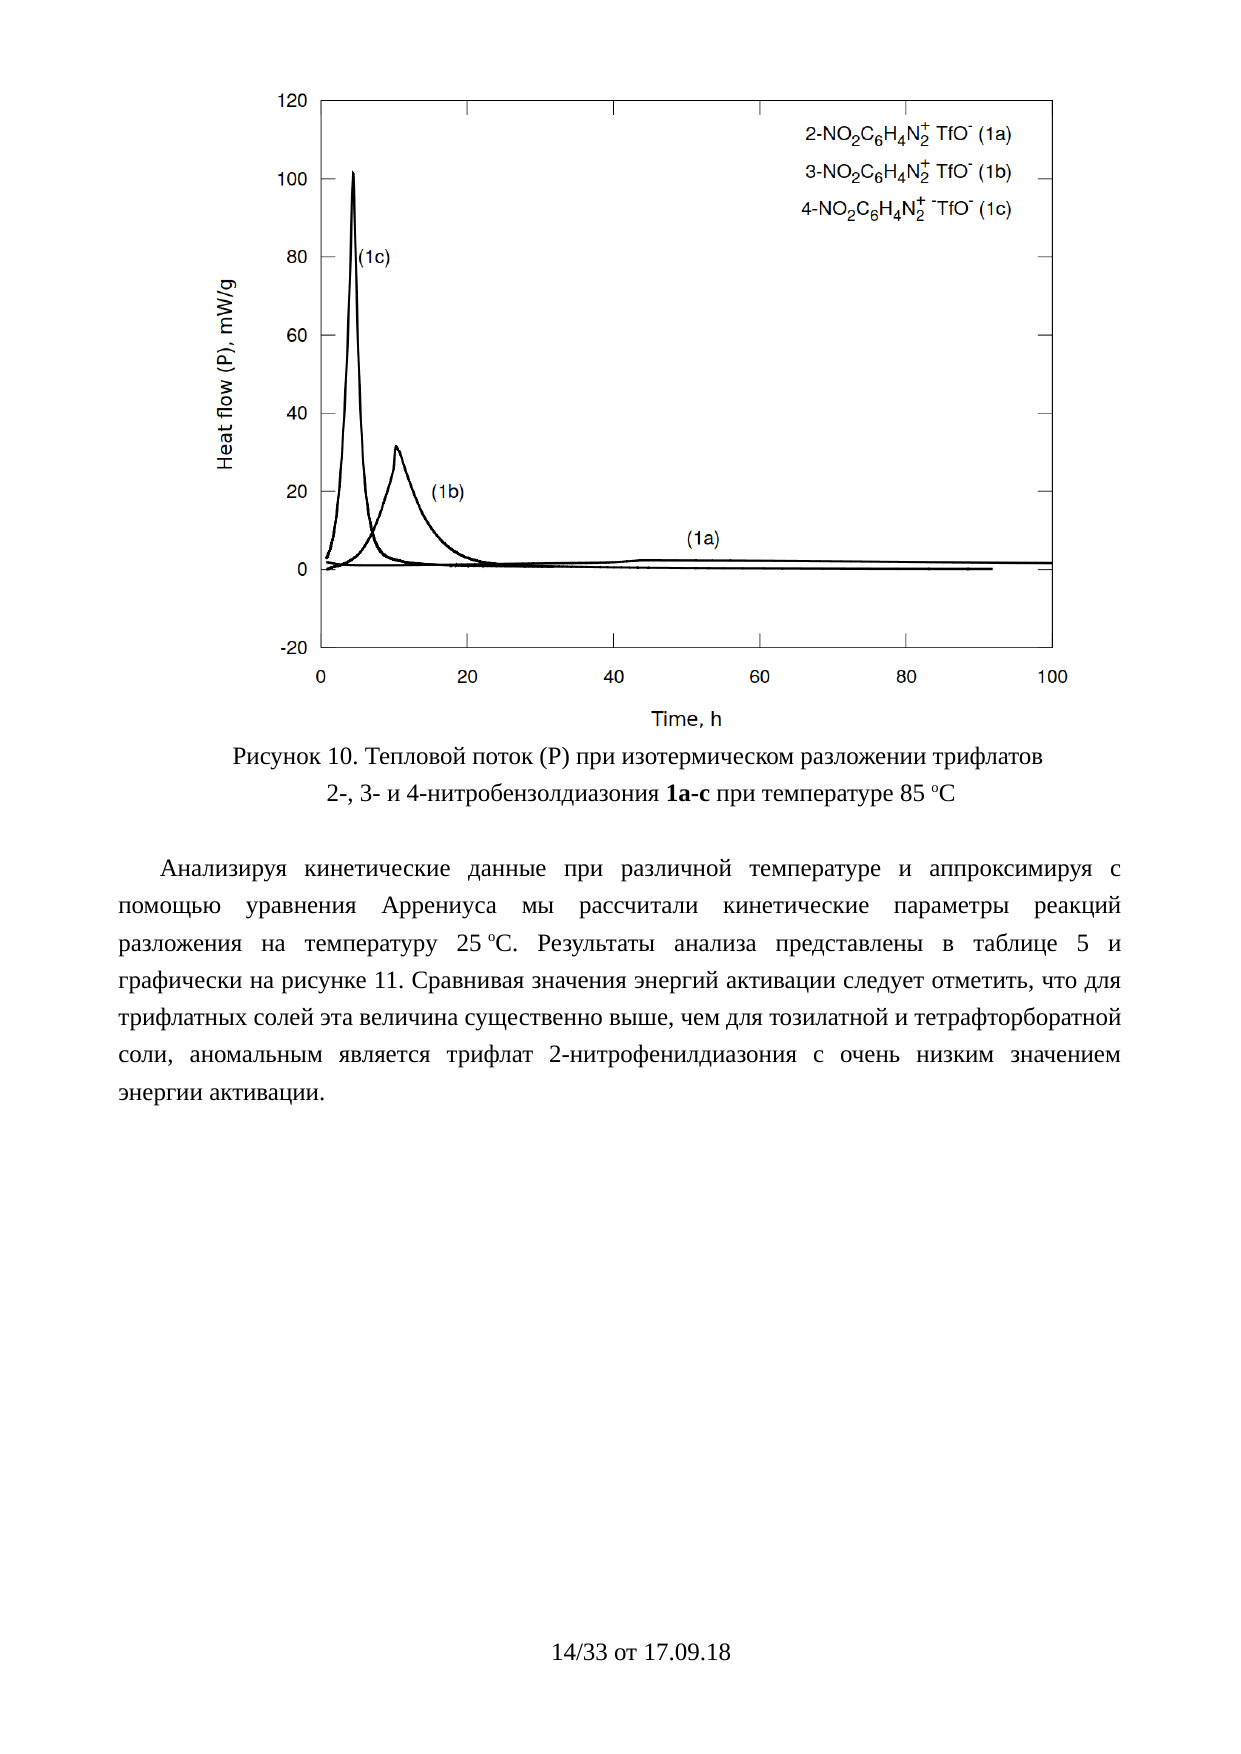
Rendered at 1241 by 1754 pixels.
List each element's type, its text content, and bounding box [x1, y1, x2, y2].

picture [210, 88, 1071, 733]
text Рисунок 10. Тепловой поток (P) при изотермическом разложении трифлатов [118, 741, 1122, 770]
text Анализируя кинетические данные при различной температуре и аппроксимируя с помощью уравнения Аррениуса мы рассчитали кинетические параметры реакций разложения на температуру 25 оС. Результаты анализа представлены в таблице 5 и графически на рисунке 11. Сравнивая значения энергий активации следует отметить, что для трифлатных солей эта величина существенно выше, чем для тозилатной и тетрафторборатной соли, аномальным является трифлат 2-нитрофенилдиазония с очень низким значением энергии активации. [118, 853, 1122, 1106]
text 2-, 3- и 4-нитробензолдиазония 1a-c при температуре 85 оС [118, 778, 1122, 807]
